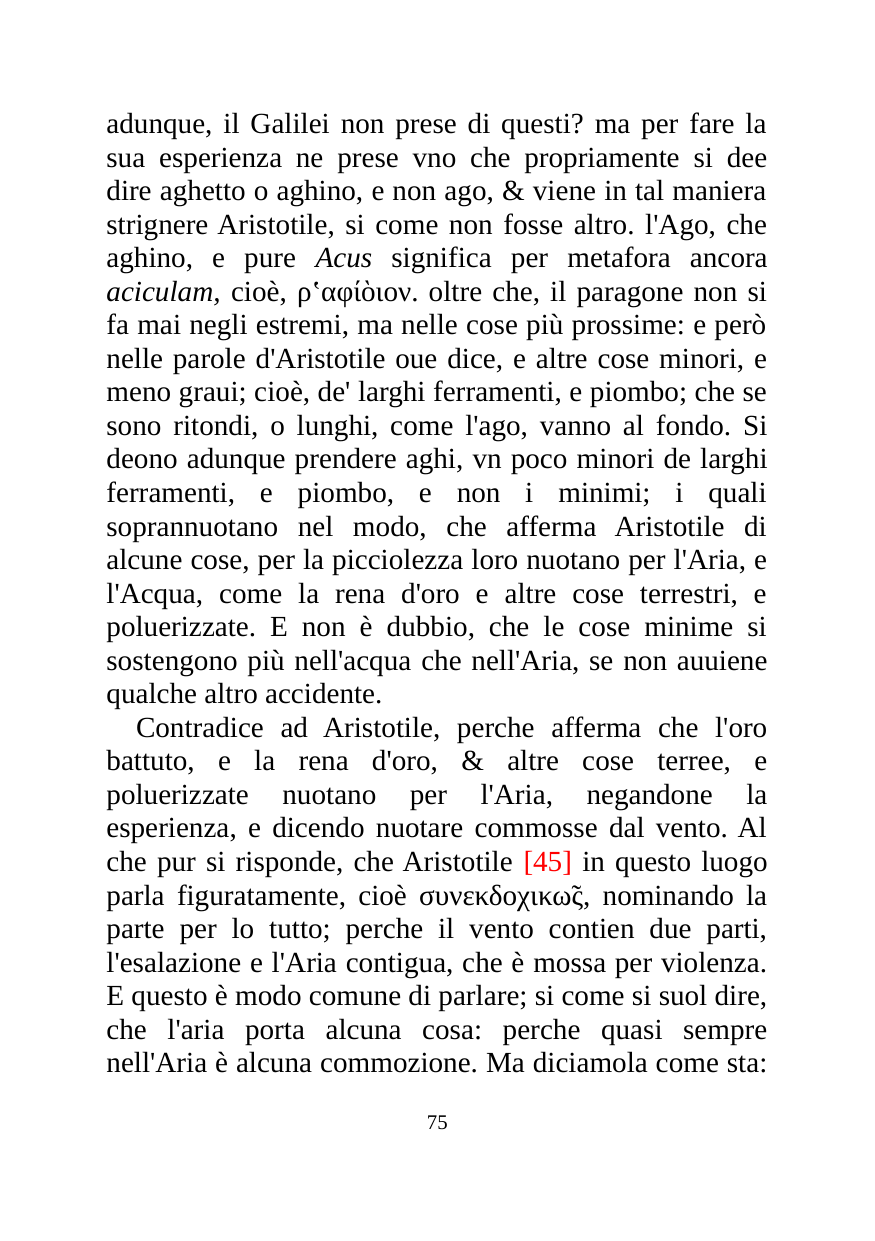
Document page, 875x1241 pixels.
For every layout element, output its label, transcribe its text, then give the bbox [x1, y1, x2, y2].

text adunque, il Galilei non prese di questi? ma per fare la sua esperienza ne prese vno che propriamente si dee dire aghetto o aghino, e non ago, & viene in tal maniera strignere Aristotile, si come non fosse altro. l'Ago, che aghino, e pure Acus significa per metafora ancora aciculam, cioè, ρ‛αφίὸιον. oltre che, il paragone non si fa mai negli estremi, ma nelle cose più prossime: e però nelle parole d'Aristotile oue dice, e altre cose minori, e meno graui; cioè, de' larghi ferramenti, e piombo; che se sono ritondi, o lunghi, come l'ago, vanno al fondo. Si deono adunque prendere aghi, vn poco minori de larghi ferramenti, e piombo, e non i minimi; i quali soprannuotano nel modo, che afferma Aristotile di alcune cose, per la picciolezza loro nuotano per l'Aria, e l'Acqua, come la rena d'oro e altre cose terrestri, e poluerizzate. E non è dubbio, che le cose minime si sostengono più nell'acqua che nell'Aria, se non auuiene qualche altro accidente. [106, 106, 768, 710]
text Contradice ad Aristotile, perche afferma che l'oro battuto, e la rena d'oro, & altre cose terree, e poluerizzate nuotano per l'Aria, negandone la esperienza, e dicendo nuotare commosse dal vento. Al che pur si risponde, che Aristotile [45] in questo luogo parla figuratamente, cioè συνεκδοχικω̃ς, nominando la parte per lo tutto; perche il vento contien due parti, l'esalazione e l'Aria contigua, che è mossa per violenza. E questo è modo comune di parlare; si come si suol dire, che l'aria porta alcuna cosa: perche quasi sempre nell'Aria è alcuna commozione. Ma diciamola come sta: [106, 710, 768, 1079]
